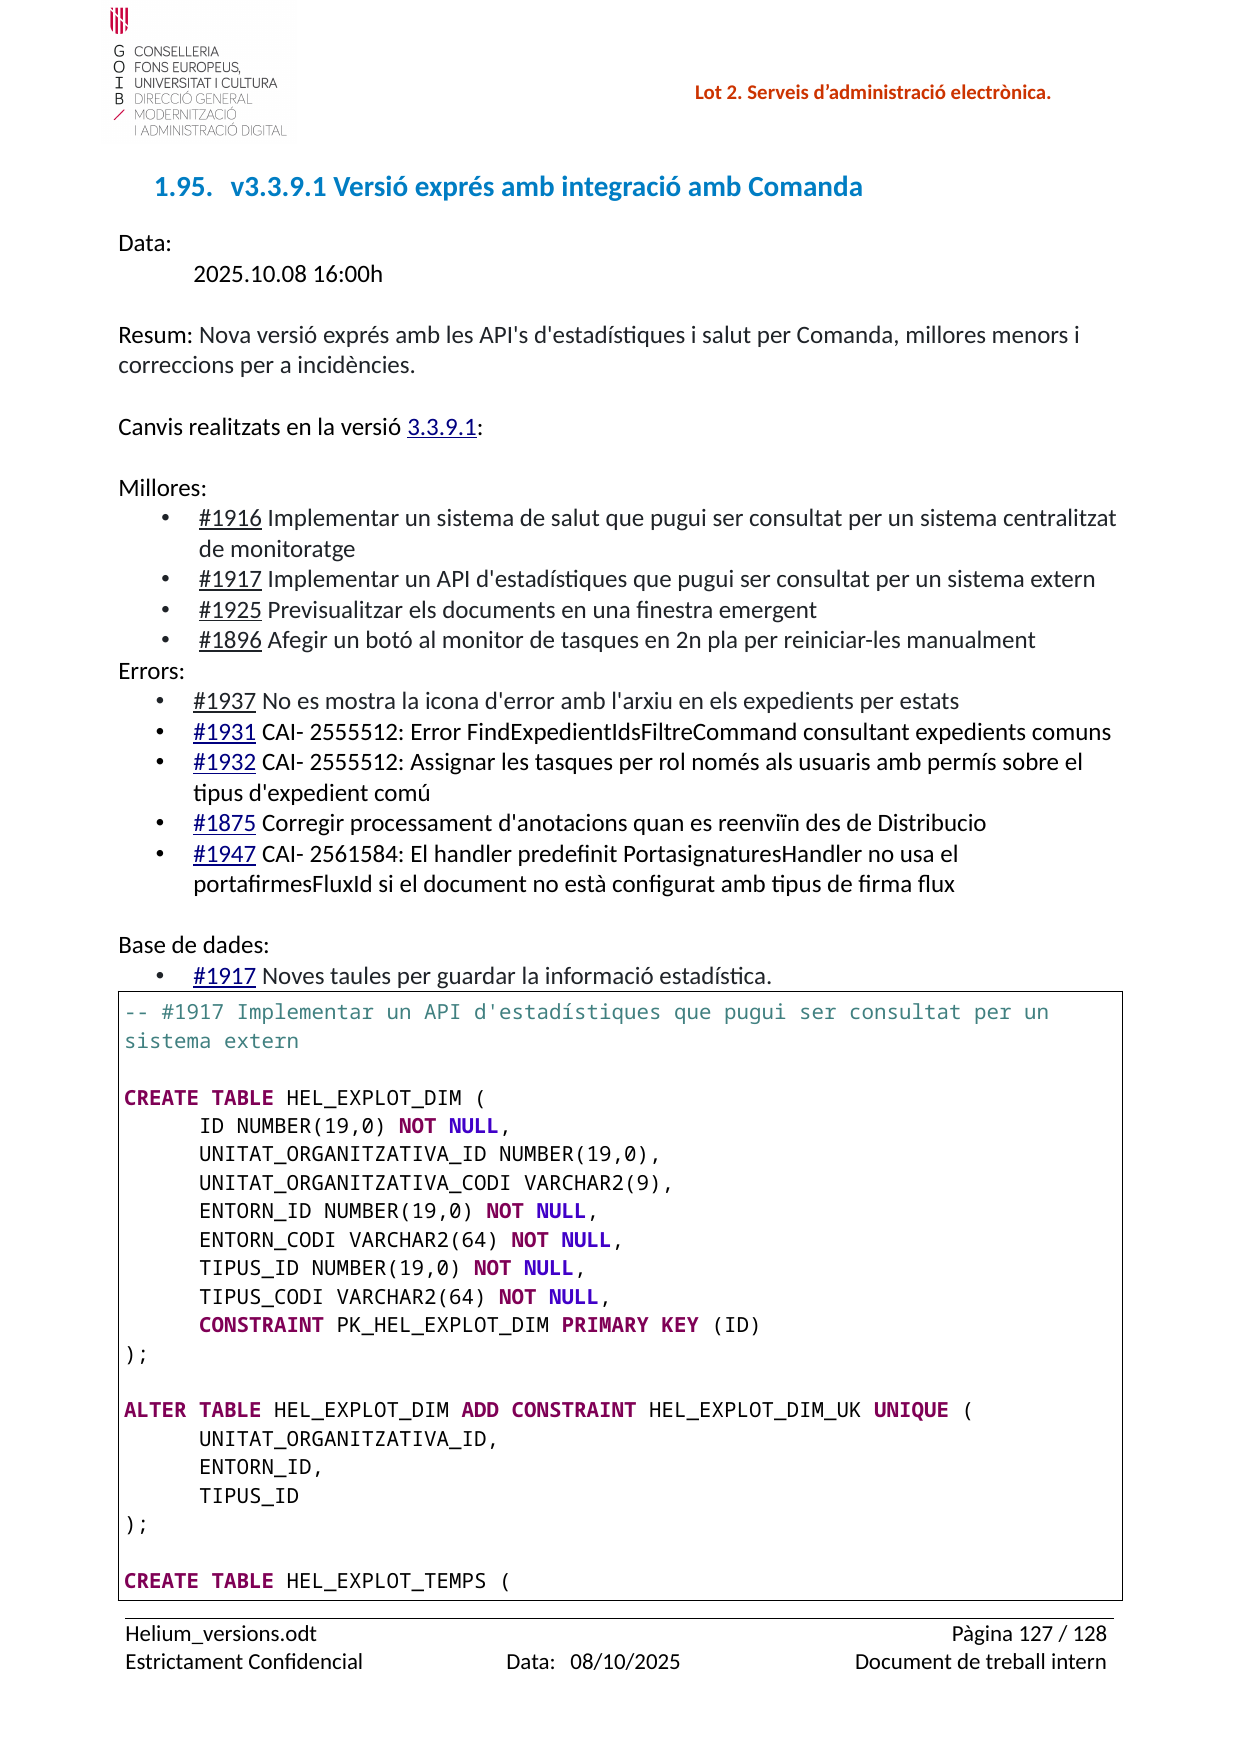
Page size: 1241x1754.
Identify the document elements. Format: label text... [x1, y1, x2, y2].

text Millores: [118, 472, 1122, 502]
table_header -- #1917 Implementar un API d'estadístiques que pugui ser consultat per un sistema extern CREATE TABLE HEL_EXPLOT_DIM ( ID NUMBER(19,0) NOT NULL, UNITAT_ORGANITZATIVA_ID NUMBER(19,0), UNITAT_ORGANITZATIVA_CODI VARCHAR2(9), ENTORN_ID NUMBER(19,0) NOT NULL, ENTORN_CODI VARCHAR2(64) NOT NULL, TIPUS_ID NUMBER(19,0) NOT NULL, TIPUS_CODI VARCHAR2(64) NOT NULL, CONSTRAINT PK_HEL_EXPLOT_DIM PRIMARY KEY (ID) ); ALTER TABLE HEL_EXPLOT_DIM ADD CONSTRAINT HEL_EXPLOT_DIM_UK UNIQUE ( UNITAT_ORGANITZATIVA_ID, ENTORN_ID, TIPUS_ID ); CREATE TABLE HEL_EXPLOT_TEMPS ( [119, 992, 1122, 1600]
list #1916 Implementar un sistema de salut que pugui ser consultat per un sistema centralitzat de monitoratge [161, 502, 1122, 563]
list #1937 No es mostra la icona d'error amb l'arxiu en els expedients per estats [156, 685, 1122, 716]
list #1917 Noves taules per guardar la informació estadística. [156, 960, 1122, 991]
text Data: [118, 228, 1122, 258]
text Errors: [118, 655, 1122, 685]
list #1896 Afegir un botó al monitor de tasques en 2n pla per reiniciar-les manualment [161, 624, 1122, 655]
list #1931 CAI- 2555512: Error FindExpedientIdsFiltreCommand consultant expedients comuns [156, 716, 1122, 746]
picture [100, 0, 297, 144]
list #1875 Corregir processament d'anotacions quan es reenviïn des de Distribucio [156, 807, 1122, 838]
list #1917 Implementar un API d'estadístiques que pugui ser consultat per un sistema extern [161, 563, 1122, 594]
text Canvis realitzats en la versió 3.3.9.1: [118, 411, 1122, 441]
text Base de dades: [118, 929, 1122, 960]
text 2025.10.08 16:00h [118, 258, 1122, 289]
text Resum: Nova versió exprés amb les API's d'estadístiques i salut per Comanda, millores menors i correccions per a incidències. [118, 319, 1122, 380]
list #1932 CAI- 2555512: Assignar les tasques per rol només als usuaris amb permís sobre el tipus d'expedient comú [156, 746, 1122, 807]
list #1947 CAI- 2561584: El handler predefinit PortasignaturesHandler no usa el portafirmesFluxId si el document no està configurat amb tipus de firma flux [156, 838, 1122, 899]
subtitle v3.3.9.1 Versió exprés amb integració amb Comanda [153, 168, 1122, 204]
list #1925 Previsualitzar els documents en una finestra emergent [161, 594, 1122, 624]
